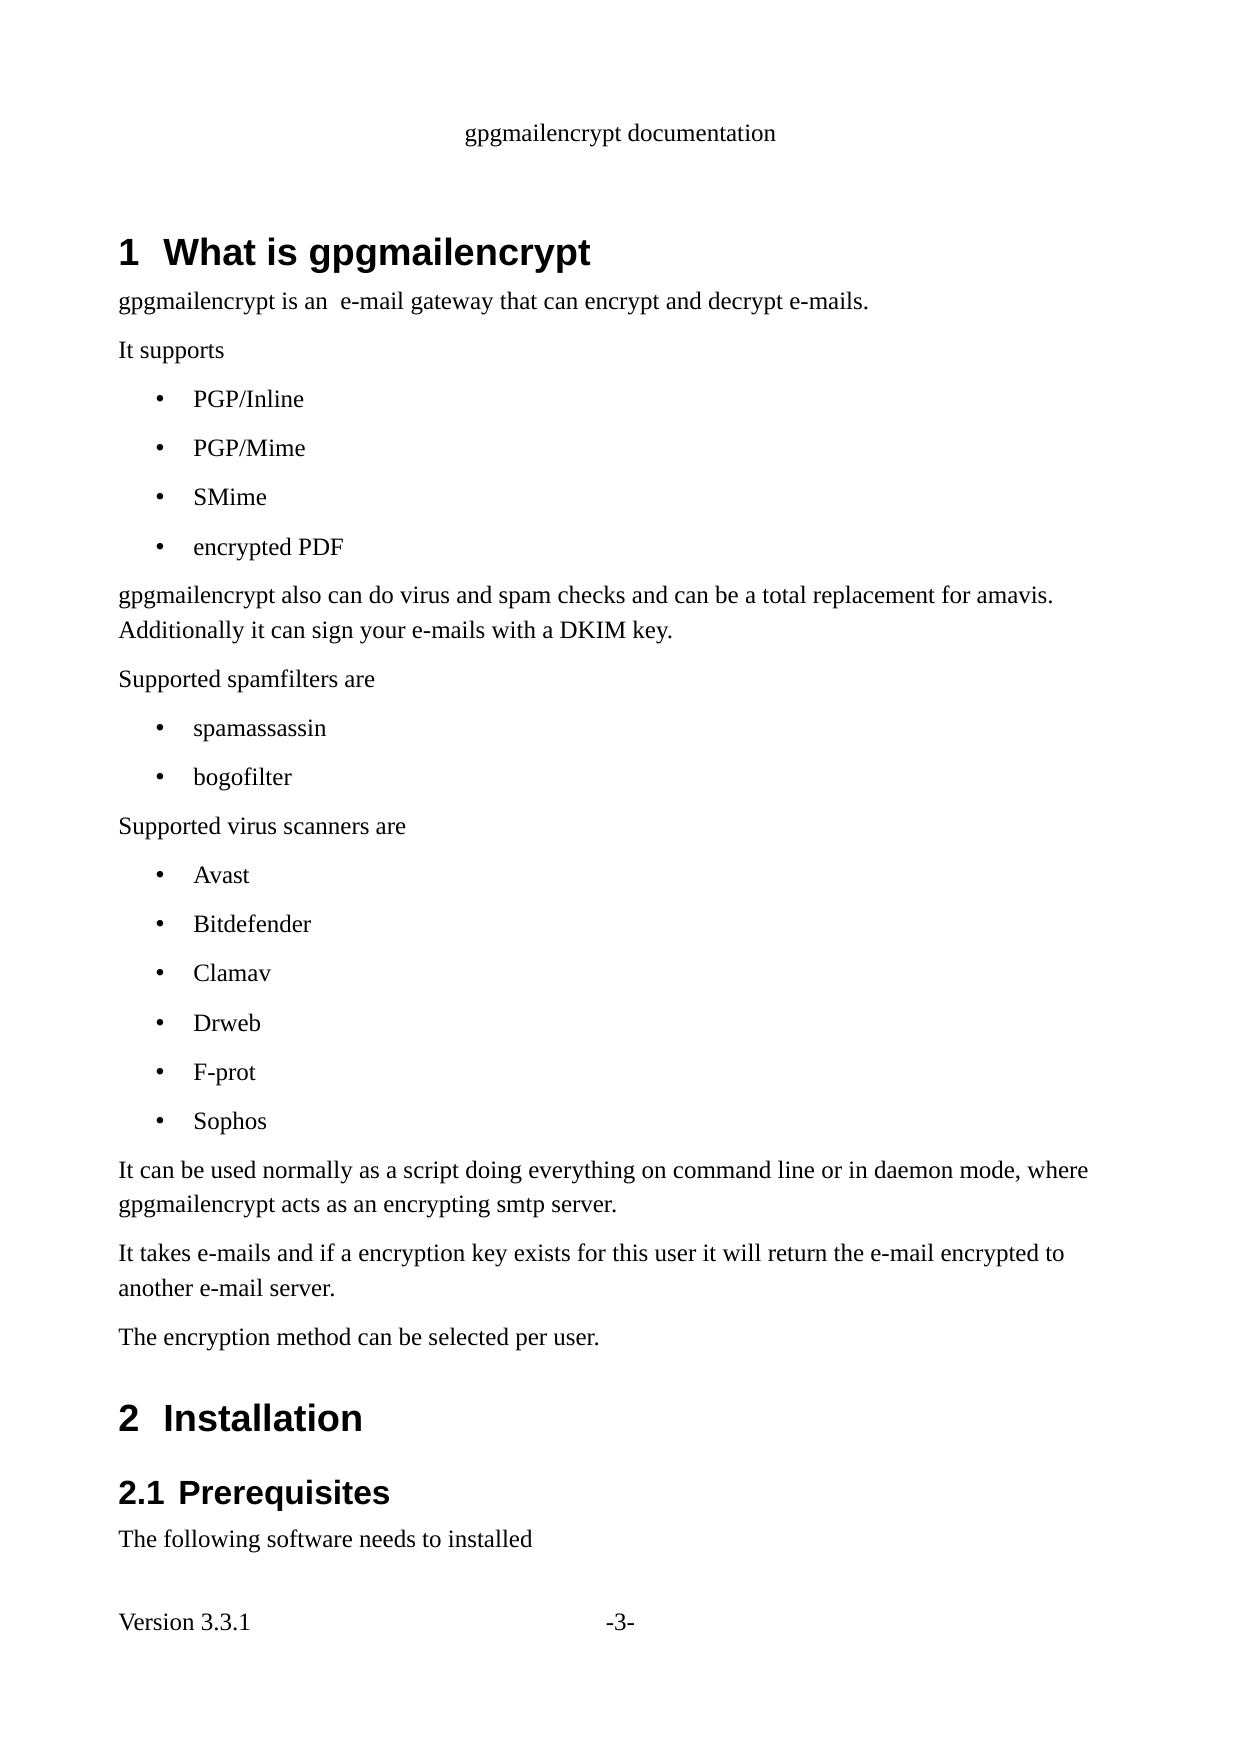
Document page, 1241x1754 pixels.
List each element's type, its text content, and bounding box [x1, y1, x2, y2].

list PGP/Mime [156, 433, 1122, 462]
list Avast [156, 860, 1122, 889]
subtitle Prerequisites [118, 1473, 1122, 1512]
text It can be used normally as a script doing everything on command line or in daemon mode, where gpgmailencrypt acts as an encrypting smtp server. [118, 1155, 1122, 1218]
text Supported virus scanners are [118, 811, 1122, 840]
list Bitdefender [156, 909, 1122, 938]
list Clamav [156, 958, 1122, 987]
list encrypted PDF [156, 532, 1122, 560]
subtitle What is gpgmailencrypt [118, 230, 1122, 274]
text gpgmailencrypt also can do virus and spam checks and can be a total replacement for amavis. Additionally it can sign your e-mails with a DKIM key. [118, 581, 1122, 644]
list SMime [156, 482, 1122, 511]
list Drweb [156, 1008, 1122, 1036]
list Sophos [156, 1106, 1122, 1134]
text Supported spamfilters are [118, 664, 1122, 693]
list PGP/Inline [156, 384, 1122, 413]
list spamassassin [156, 713, 1122, 742]
text It takes e-mails and if a encryption key exists for this user it will return the e-mail encrypted to another e-mail server. [118, 1238, 1122, 1302]
list F-prot [156, 1057, 1122, 1085]
text It supports [118, 335, 1122, 364]
subtitle Installation [118, 1396, 1122, 1439]
text The following software needs to installed [118, 1524, 1122, 1553]
text gpgmailencrypt is an e-mail gateway that can encrypt and decrypt e-mails. [118, 286, 1122, 315]
text The encryption method can be selected per user. [118, 1322, 1122, 1351]
list bogofilter [156, 762, 1122, 791]
